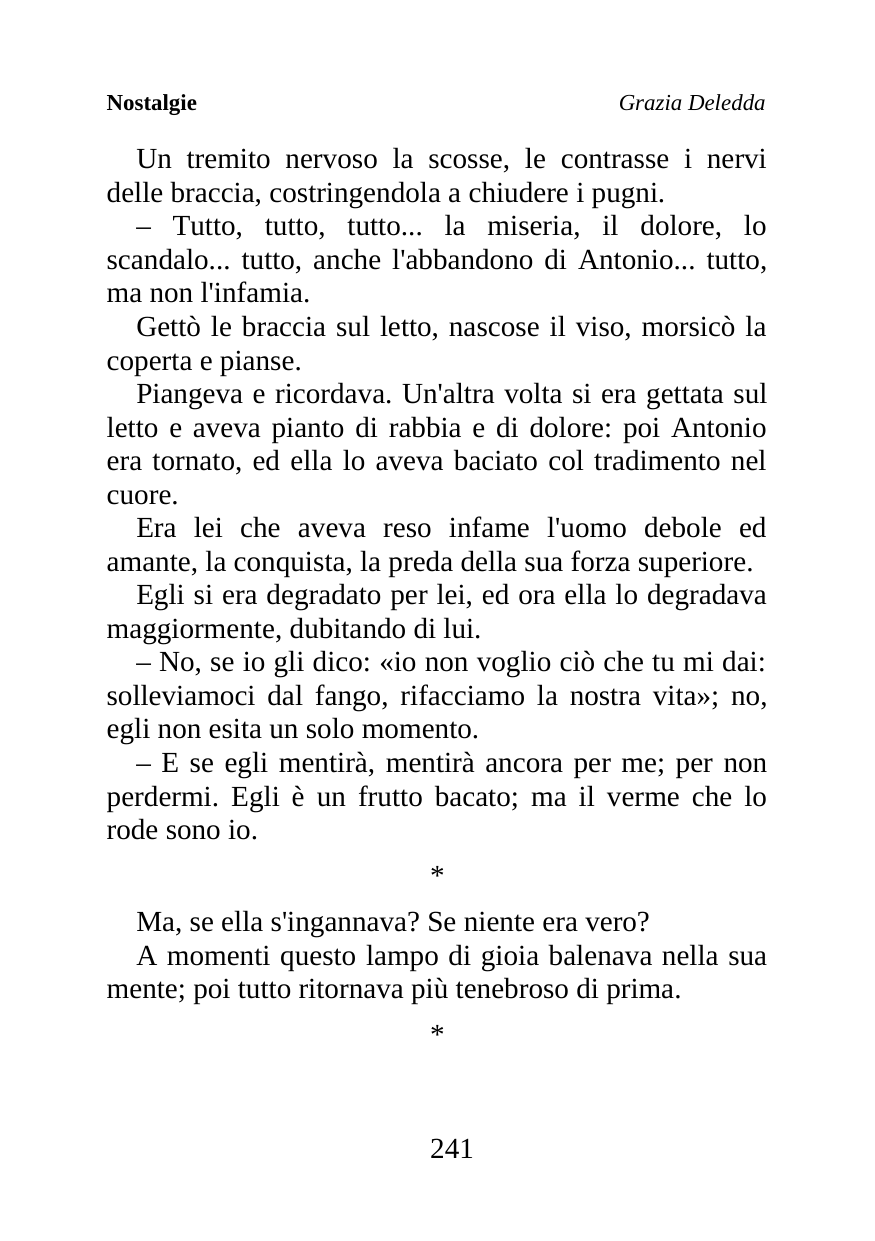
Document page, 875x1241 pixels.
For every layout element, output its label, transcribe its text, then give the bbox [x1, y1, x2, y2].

text – E se egli mentirà, mentirà ancora per me; per non perdermi. Egli è un frutto bacato; ma il verme che lo rode sono io. [106, 745, 768, 846]
text Egli si era degradato per lei, ed ora ella lo degradava maggiormente, dubitando di lui. [106, 577, 768, 644]
text Piangeva e ricordava. Un'altra volta si era gettata sul letto e aveva pianto di rabbia e di dolore: poi Antonio era tornato, ed ella lo aveva baciato col tradimento nel cuore. [106, 376, 768, 510]
text Ma, se ella s'ingannava? Se niente era vero? [106, 904, 768, 938]
text * [106, 1017, 768, 1051]
text Un tremito nervoso la scosse, le contrasse i nervi delle braccia, costringendola a chiudere i pugni. [106, 141, 768, 208]
text – Tutto, tutto, tutto... la miseria, il dolore, lo scandalo... tutto, anche l'abbandono di Antonio... tutto, ma non l'infamia. [106, 208, 768, 309]
text * [106, 858, 768, 892]
text – No, se io gli dico: «io non voglio ciò che tu mi dai: solleviamoci dal fango, rifacciamo la nostra vita»; no, egli non esita un solo momento. [106, 644, 768, 745]
text Era lei che aveva reso infame l'uomo debole ed amante, la conquista, la preda della sua forza superiore. [106, 510, 768, 577]
text A momenti questo lampo di gioia balenava nella sua mente; poi tutto ritornava più tenebroso di prima. [106, 938, 768, 1005]
text Gettò le braccia sul letto, nascose il viso, morsicò la coperta e pianse. [106, 309, 768, 376]
